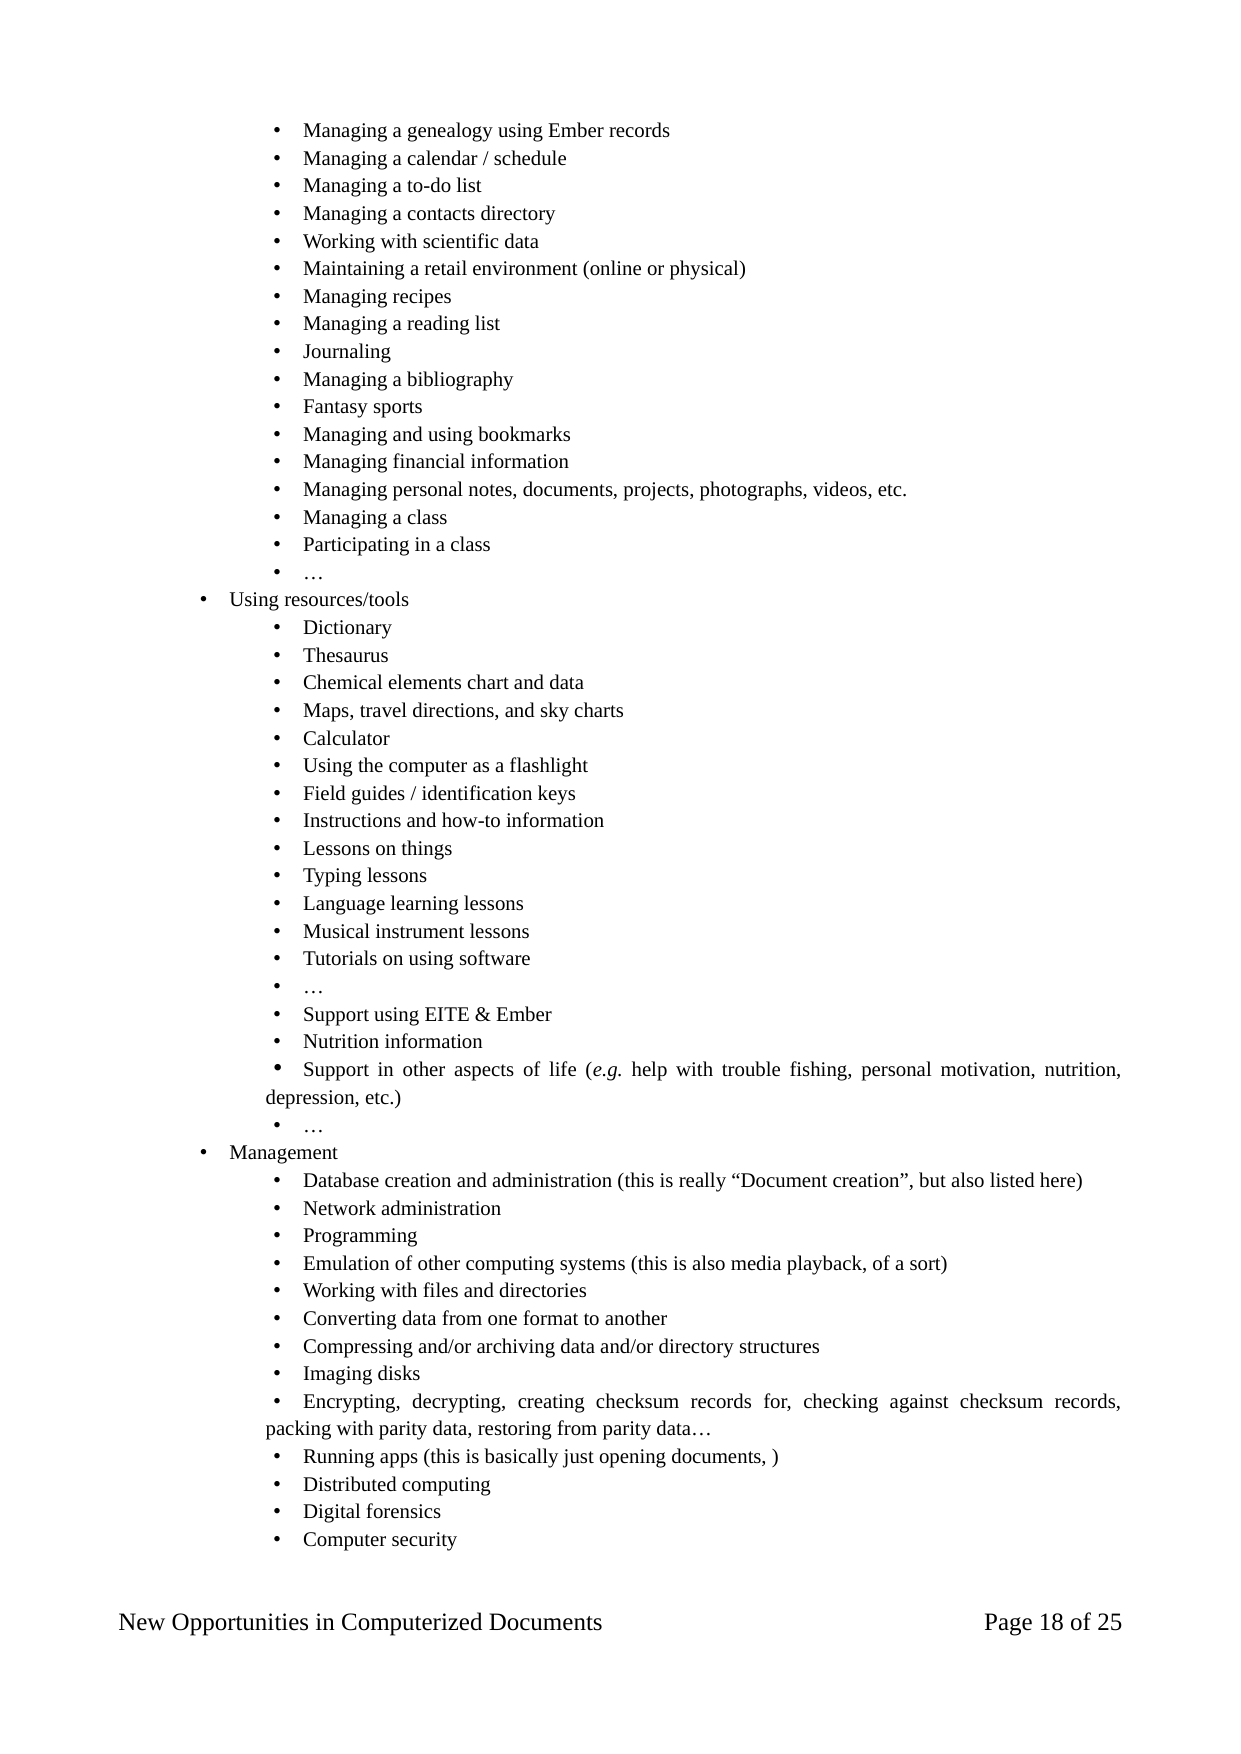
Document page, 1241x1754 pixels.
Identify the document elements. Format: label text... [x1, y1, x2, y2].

list Management [162, 1140, 1122, 1164]
list Musical instrument lessons [236, 919, 1122, 943]
list Language learning lessons [236, 891, 1122, 915]
list Journaling [236, 339, 1122, 363]
list Lessons on things [236, 836, 1122, 860]
list Managing personal notes, documents, projects, photographs, videos, etc. [236, 477, 1122, 501]
list Fantasy sports [236, 394, 1122, 418]
list Support using EITE & Ember [236, 1001, 1122, 1026]
list Maintaining a retail environment (online or physical) [236, 256, 1122, 280]
list Tutorials on using software [236, 946, 1122, 970]
list Calculator [236, 725, 1122, 749]
list Network administration [236, 1196, 1122, 1219]
list Using the computer as a flashlight [236, 753, 1122, 777]
list Dictionary [236, 615, 1122, 639]
list Typing lessons [236, 863, 1122, 887]
list Managing a class [236, 504, 1122, 529]
list Managing a calendar / schedule [236, 146, 1122, 170]
list Nutrition information [236, 1029, 1122, 1053]
list Managing a bibliography [236, 367, 1122, 391]
list Chemical elements chart and data [236, 670, 1122, 694]
list Emulation of other computing systems (this is also media playback, of a sort) [236, 1251, 1122, 1275]
list Managing a contacts directory [236, 201, 1122, 225]
list Managing a to-do list [236, 173, 1122, 197]
list Managing financial information [236, 449, 1122, 473]
list Working with scientific data [236, 228, 1122, 253]
list Database creation and administration (this is really “Document creation”, but also listed here) [236, 1168, 1122, 1192]
list Managing a reading list [236, 311, 1122, 335]
list Computer security [236, 1527, 1122, 1551]
list Programming [236, 1223, 1122, 1247]
list … [236, 560, 1122, 584]
list Instructions and how-to information [236, 808, 1122, 832]
list Imaging disks [236, 1361, 1122, 1385]
list Working with files and directories [236, 1278, 1122, 1302]
list … [236, 974, 1122, 998]
list Compressing and/or archiving data and/or directory structures [236, 1333, 1122, 1358]
list Converting data from one format to another [236, 1306, 1122, 1330]
list Digital forensics [236, 1499, 1122, 1523]
list Support in other aspects of life (e.g. help with trouble fishing, personal motivation, nutrition, depression, etc.) [236, 1057, 1122, 1109]
list Using resources/tools [162, 587, 1122, 611]
list Maps, travel directions, and sky charts [236, 698, 1122, 722]
list Managing and using bookmarks [236, 422, 1122, 446]
list Managing recipes [236, 284, 1122, 308]
list Thesaurus [236, 643, 1122, 667]
list Field guides / identification keys [236, 781, 1122, 805]
list Managing a genealogy using Ember records [236, 118, 1122, 142]
list Distributed computing [236, 1472, 1122, 1496]
list Encrypting, decrypting, creating checksum records for, checking against checksum records, packing with parity data, restoring from parity data… [236, 1389, 1122, 1440]
list … [236, 1113, 1122, 1137]
list Running apps (this is basically just opening documents, ) [236, 1444, 1122, 1468]
list Participating in a class [236, 532, 1122, 556]
